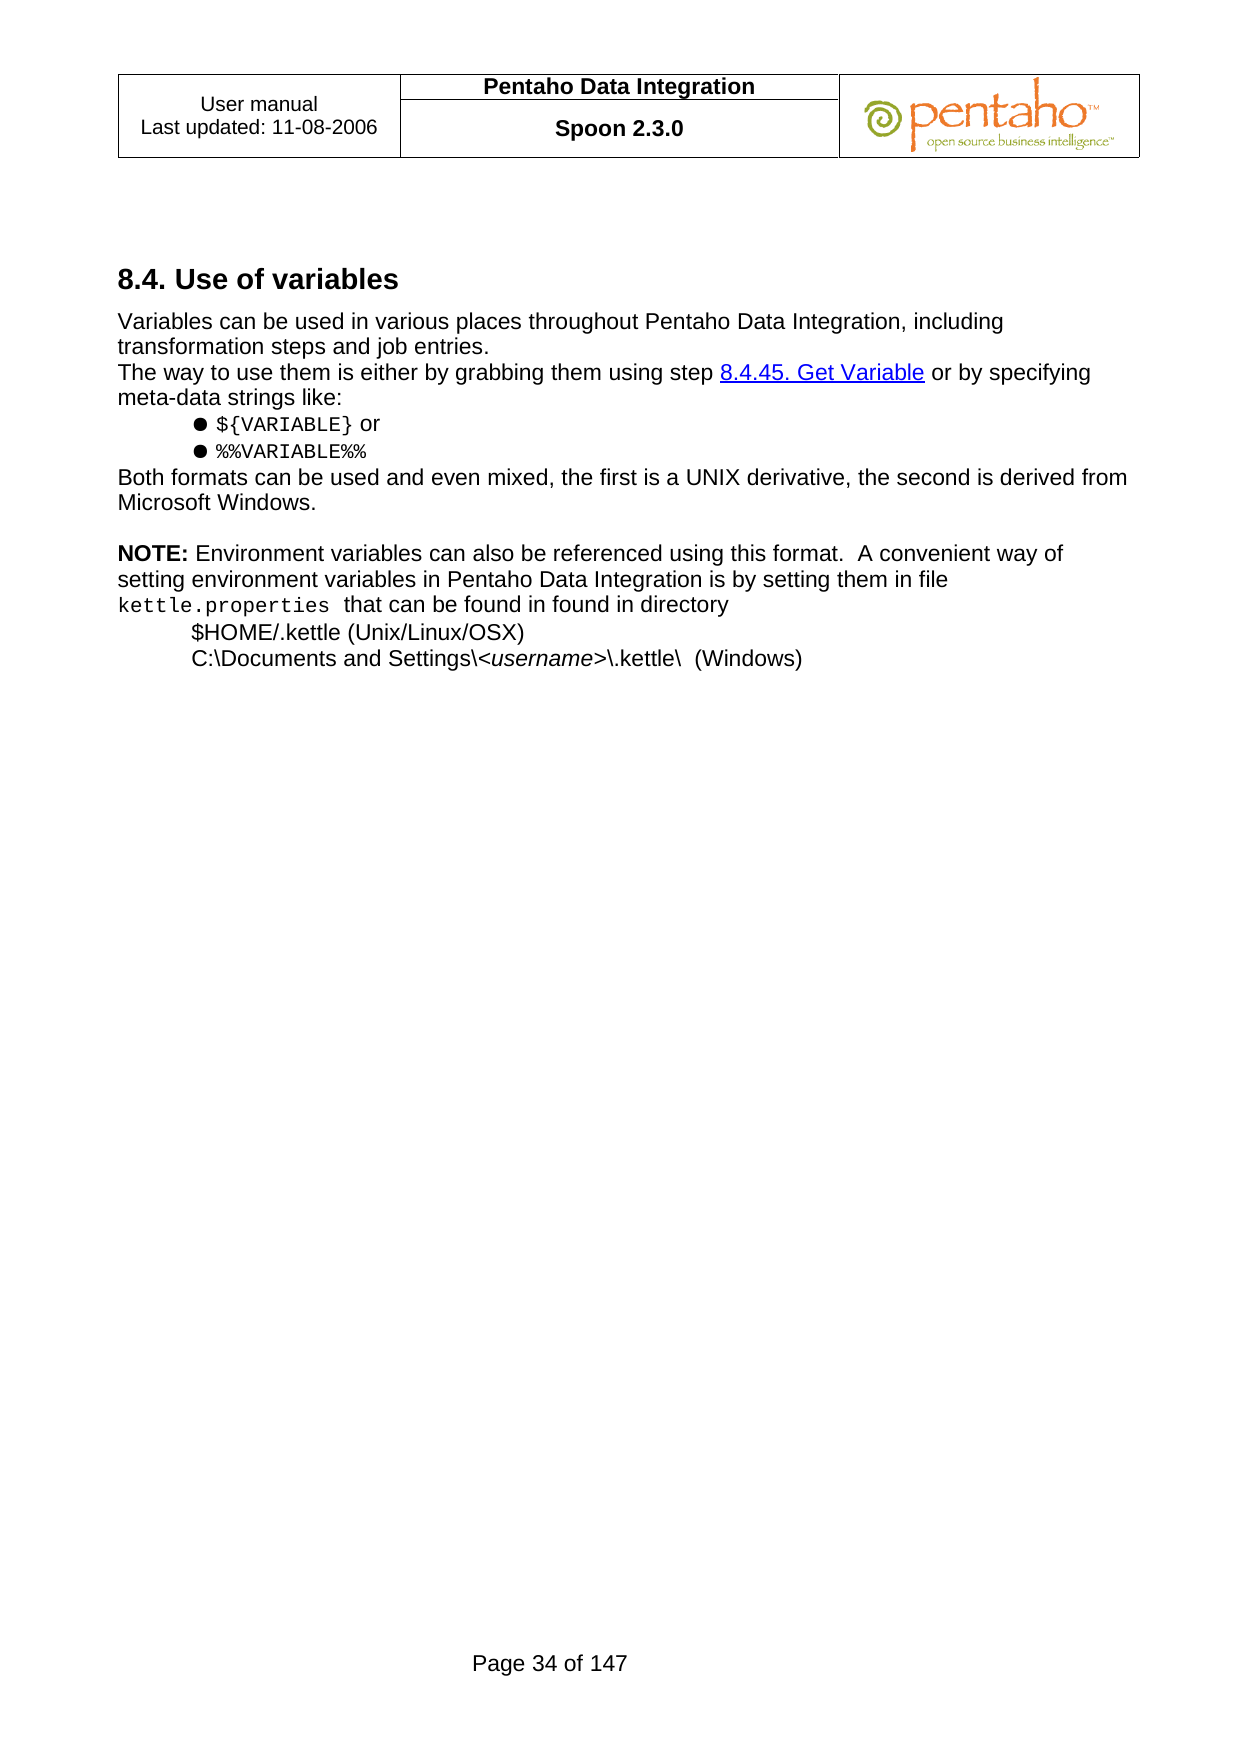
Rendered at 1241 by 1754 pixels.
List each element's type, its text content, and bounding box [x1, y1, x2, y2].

list %%VARIABLE%% [191, 437, 1137, 464]
text Variables can be used in various places throughout Pentaho Data Integration, including transformation steps and job entries. [117, 308, 1137, 359]
list ${VARIABLE} or [191, 411, 1137, 437]
text Both formats can be used and even mixed, the first is a UNIX derivative, the second is derived from Microsoft Windows. [117, 464, 1137, 516]
subtitle Use of variables [117, 263, 1137, 296]
text C:\Documents and Settings\<username>\.kettle\ (Windows) [117, 645, 1137, 671]
text $HOME/.kettle (Unix/Linux/OSX) [117, 620, 1137, 645]
text NOTE: Environment variables can also be referenced using this format. A convenient way of setting environment variables in Pentaho Data Integration is by setting them in file kettle.properties that can be found in found in directory [117, 541, 1137, 620]
text The way to use them is either by grabbing them using step 8.4.45. Get Variable or by specifying meta-data strings like: [117, 359, 1137, 411]
